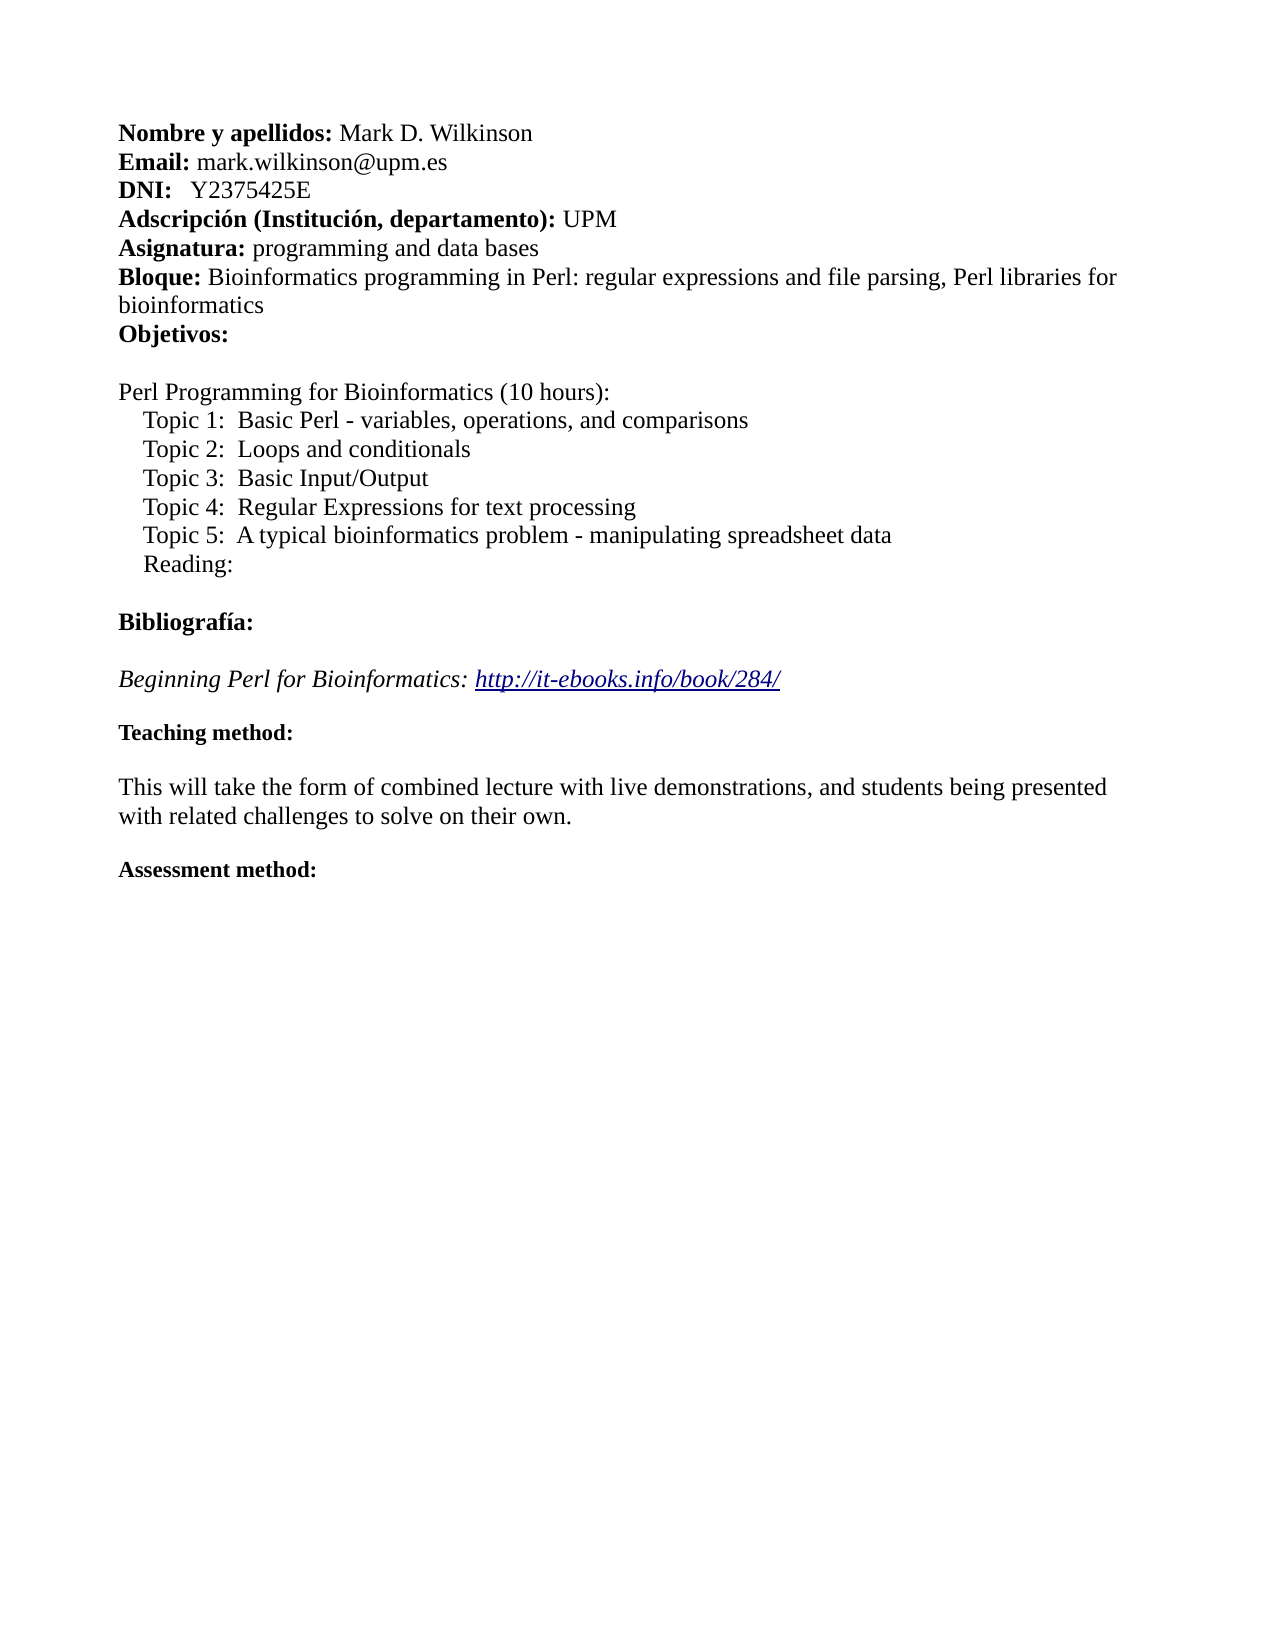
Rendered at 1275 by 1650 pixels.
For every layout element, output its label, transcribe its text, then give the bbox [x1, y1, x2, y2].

text DNI: Y2375425E [118, 176, 1157, 204]
text Teaching method: [118, 719, 1157, 746]
text Beginning Perl for Bioinformatics: http://it-ebooks.info/book/284/ [118, 664, 1157, 693]
text Objetivos: [118, 319, 1157, 348]
text Adscripción (Institución, departamento): UPM [118, 204, 1157, 233]
text Asignatura: programming and data bases [118, 233, 1157, 262]
text Assessment method: [118, 856, 1157, 882]
text Bloque: Bioinformatics programming in Perl: regular expressions and file parsing, Perl libraries for bioinformatics [118, 262, 1157, 319]
text Email: mark.wilkinson@upm.es [118, 147, 1157, 176]
text Nombre y apellidos: Mark D. Wilkinson [118, 118, 1157, 147]
text This will take the form of combined lecture with live demonstrations, and students being presented with related challenges to solve on their own. [118, 772, 1157, 830]
list Perl Programming for Bioinformatics (10 hours): Topic 1: Basic Perl - variables, operations, and comparisons Topic 2: Loops and conditionals Topic 3: Basic Input/Output Topic 4: Regular Expressions for text processing Topic 5: A typical bioinformatics problem - manipulating spreadsheet data Reading: [118, 377, 1157, 578]
text Bibliografía: [118, 607, 1157, 636]
